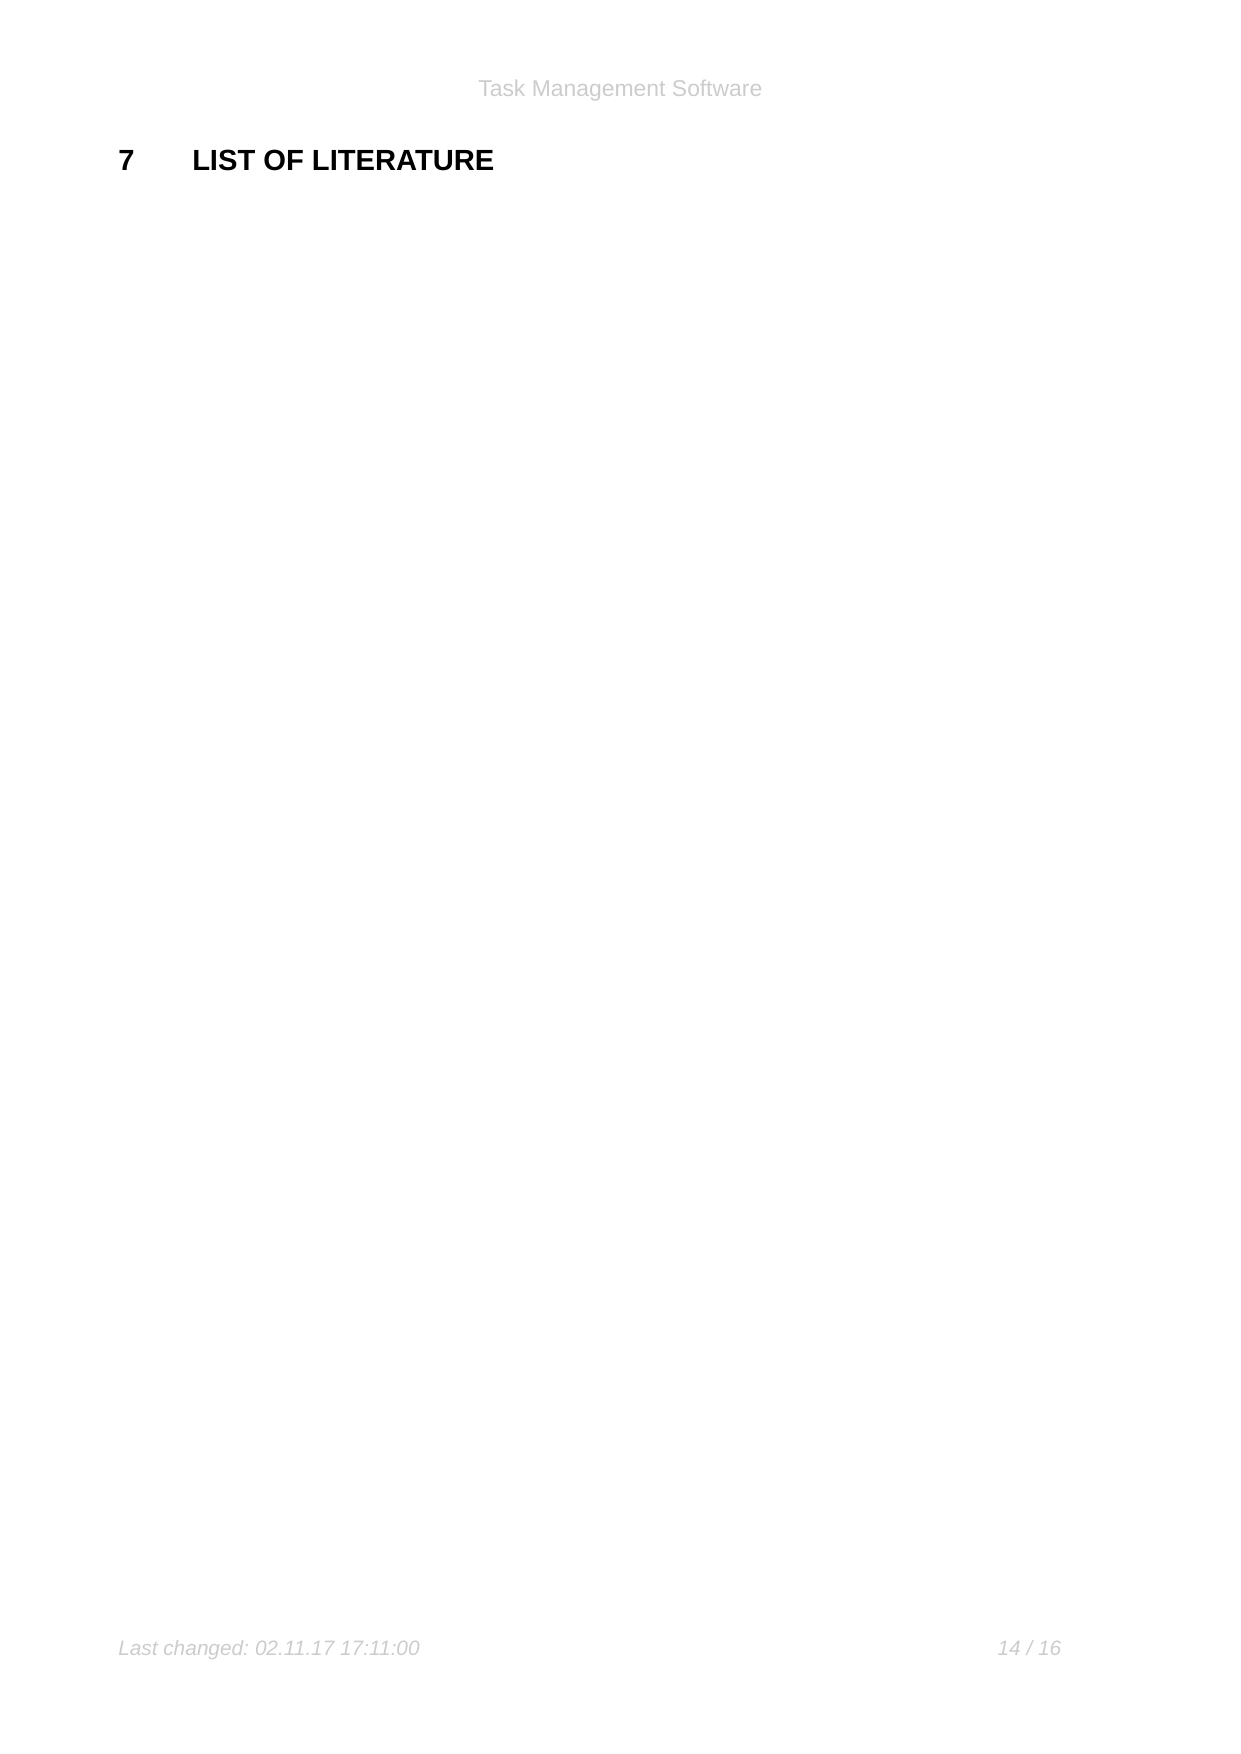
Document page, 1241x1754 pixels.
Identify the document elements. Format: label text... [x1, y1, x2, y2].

subtitle List of Literature [118, 143, 1122, 177]
